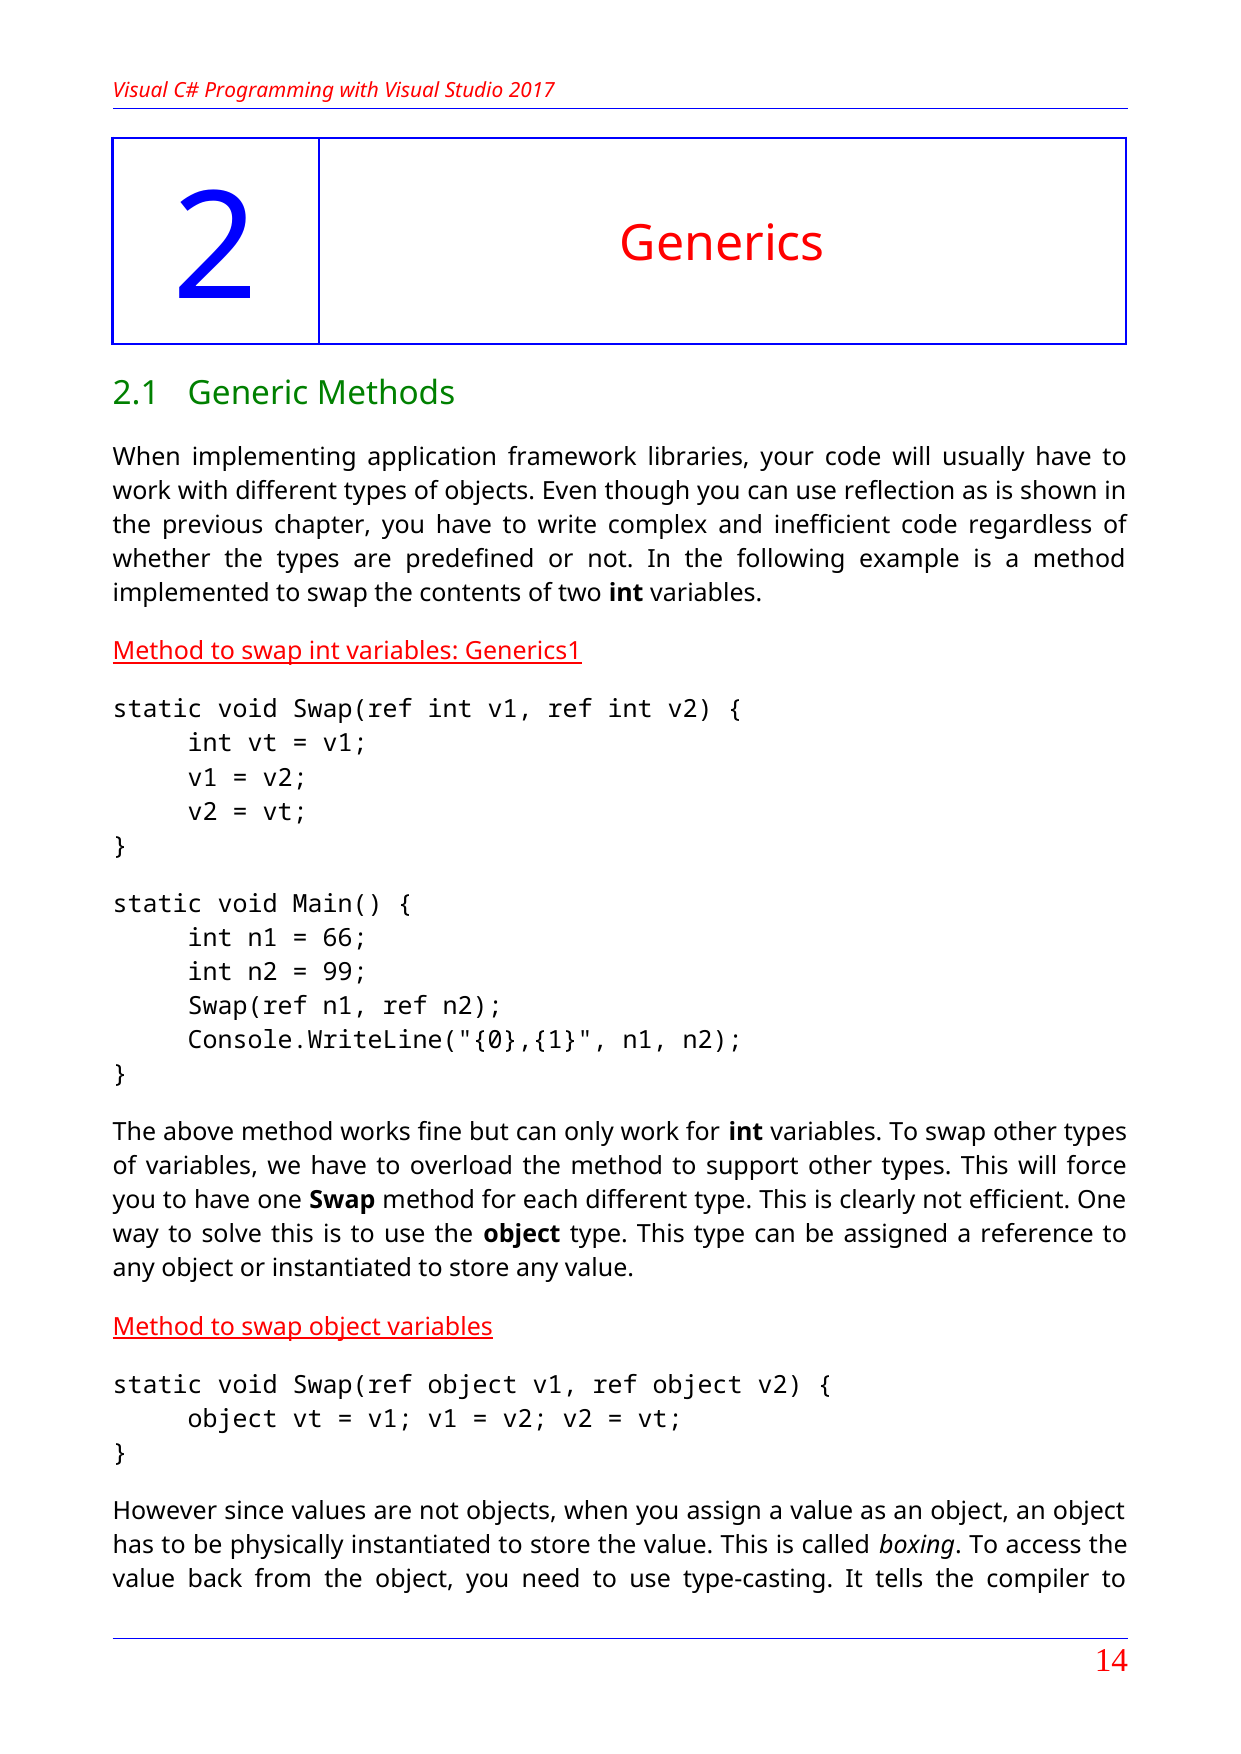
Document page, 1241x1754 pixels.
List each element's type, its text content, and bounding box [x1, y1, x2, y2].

table_header 2 [114, 139, 318, 343]
text v2 = vt; [112, 793, 1128, 827]
text static void Swap(ref int v1, ref int v2) { [112, 691, 1128, 725]
text However since values are not objects, when you assign a value as an object, an object has to be physically instantiated to store the value. This is called boxing. To access the value back from the object, you need to use type-casting. It tells the compiler to [112, 1493, 1128, 1595]
text object vt = v1; v1 = v2; v2 = vt; [112, 1400, 1128, 1434]
text static void Main() { [112, 885, 1128, 919]
text Method to swap int variables: Generics1 [112, 633, 1128, 667]
table_header Generics [320, 139, 1125, 343]
text int n2 = 99; [112, 953, 1128, 988]
text int n1 = 66; [112, 919, 1128, 953]
text Swap(ref n1, ref n2); [112, 988, 1128, 1022]
list Generic Methods [112, 369, 1128, 414]
text v1 = v2; [112, 759, 1128, 793]
text } [112, 827, 1128, 861]
text } [112, 1056, 1128, 1090]
text static void Swap(ref object v1, ref object v2) { [112, 1366, 1128, 1400]
text The above method works fine but can only work for int variables. To swap other types of variables, we have to overload the method to support other types. This will force you to have one Swap method for each different type. This is clearly not efficient. One way to solve this is to use the object type. This type can be assigned a reference to any object or instantiated to store any value. [112, 1114, 1128, 1284]
text Console.WriteLine("{0},{1}", n1, n2); [112, 1022, 1128, 1056]
text When implementing application framework libraries, your code will usually have to work with different types of objects. Even though you can use reflection as is shown in the previous chapter, you have to write complex and inefficient code regardless of whether the types are predefined or not. In the following example is a method implemented to swap the contents of two int variables. [112, 438, 1128, 609]
text int vt = v1; [112, 725, 1128, 759]
text } [112, 1434, 1128, 1468]
text Method to swap object variables [112, 1308, 1128, 1342]
